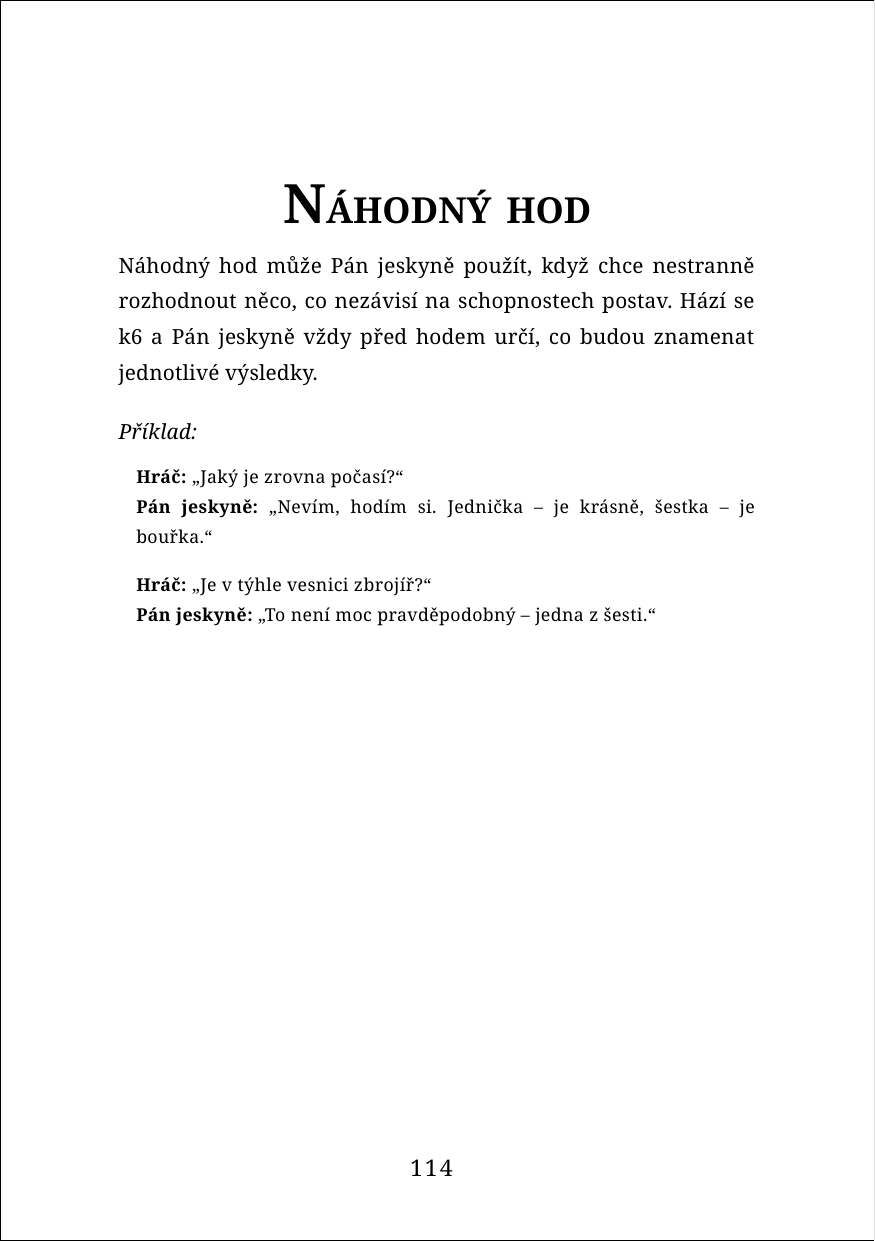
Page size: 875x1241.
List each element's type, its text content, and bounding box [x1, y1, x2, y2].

text Příklad: [118, 417, 756, 445]
text Náhodný hod může Pán jeskyně použít, když chce nestranně rozhodnout něco, co nezávisí na schopnostech postav. Hází se k6 a Pán jeskyně vždy před hodem určí, co budou znamenat jednotlivé výsledky. [118, 251, 756, 386]
text Hráč: „Je v týhle vesnici zbrojíř?“ Pán jeskyně: „To není moc pravděpodobný – jedna z šesti.“ [136, 572, 756, 627]
text Hráč: „Jaký je zrovna počasí?“ Pán jeskyně: „Nevím, hodím si. Jednička – je krásně, šestka – je bouřka.“ [136, 464, 756, 549]
subtitle Náhodný hod [118, 166, 756, 239]
